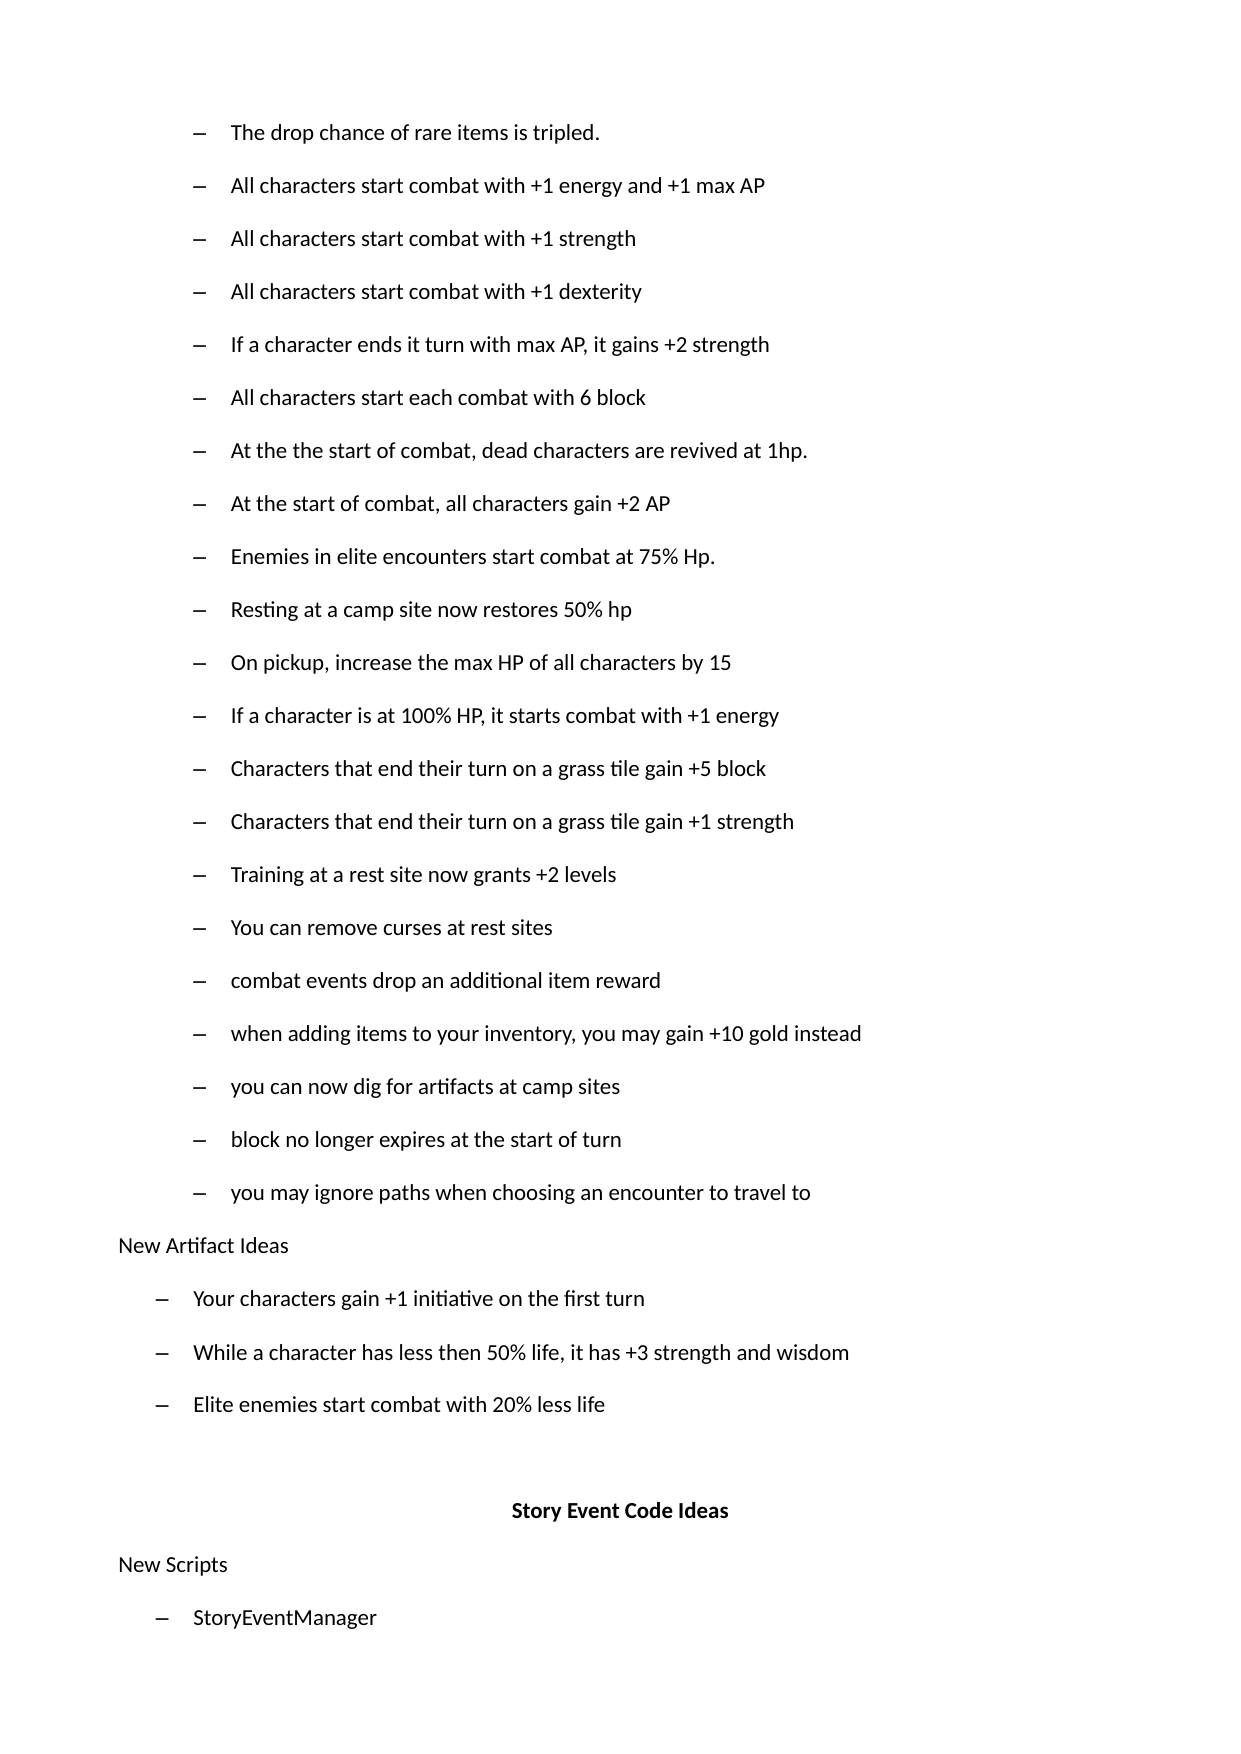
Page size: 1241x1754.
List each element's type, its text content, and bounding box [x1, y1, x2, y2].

list Characters that end their turn on a grass tile gain +1 strength [193, 807, 1122, 835]
list when adding items to your inventory, you may gain +10 gold instead [193, 1019, 1122, 1047]
list Enemies in elite encounters start combat at 75% Hp. [193, 542, 1122, 570]
text Story Event Code Ideas [118, 1497, 1122, 1525]
list you can now dig for artifacts at camp sites [193, 1072, 1122, 1101]
list All characters start combat with +1 energy and +1 max AP [193, 171, 1122, 199]
list Elite enemies start combat with 20% less life [156, 1391, 1122, 1419]
list Resting at a camp site now restores 50% hp [193, 595, 1122, 623]
list Training at a rest site now grants +2 levels [193, 860, 1122, 888]
list If a character is at 100% HP, it starts combat with +1 energy [193, 701, 1122, 729]
list At the start of combat, all characters gain +2 AP [193, 489, 1122, 517]
list While a character has less then 50% life, it has +3 strength and wisdom [156, 1338, 1122, 1366]
list All characters start combat with +1 dexterity [193, 277, 1122, 305]
list The drop chance of rare items is tripled. [193, 118, 1122, 146]
list Your characters gain +1 initiative on the first turn [156, 1284, 1122, 1313]
list StoryEventManager [156, 1603, 1122, 1631]
text New Scripts [118, 1550, 1122, 1578]
list All characters start combat with +1 strength [193, 224, 1122, 252]
list combat events drop an additional item reward [193, 966, 1122, 994]
list you may ignore paths when choosing an encounter to travel to [193, 1178, 1122, 1207]
list All characters start each combat with 6 block [193, 383, 1122, 411]
list block no longer expires at the start of turn [193, 1126, 1122, 1153]
list Characters that end their turn on a grass tile gain +5 block [193, 754, 1122, 782]
text New Artifact Ideas [118, 1232, 1122, 1259]
list If a character ends it turn with max AP, it gains +2 strength [193, 330, 1122, 358]
list You can remove curses at rest sites [193, 913, 1122, 941]
list At the the start of combat, dead characters are revived at 1hp. [193, 436, 1122, 464]
list On pickup, increase the max HP of all characters by 15 [193, 648, 1122, 676]
